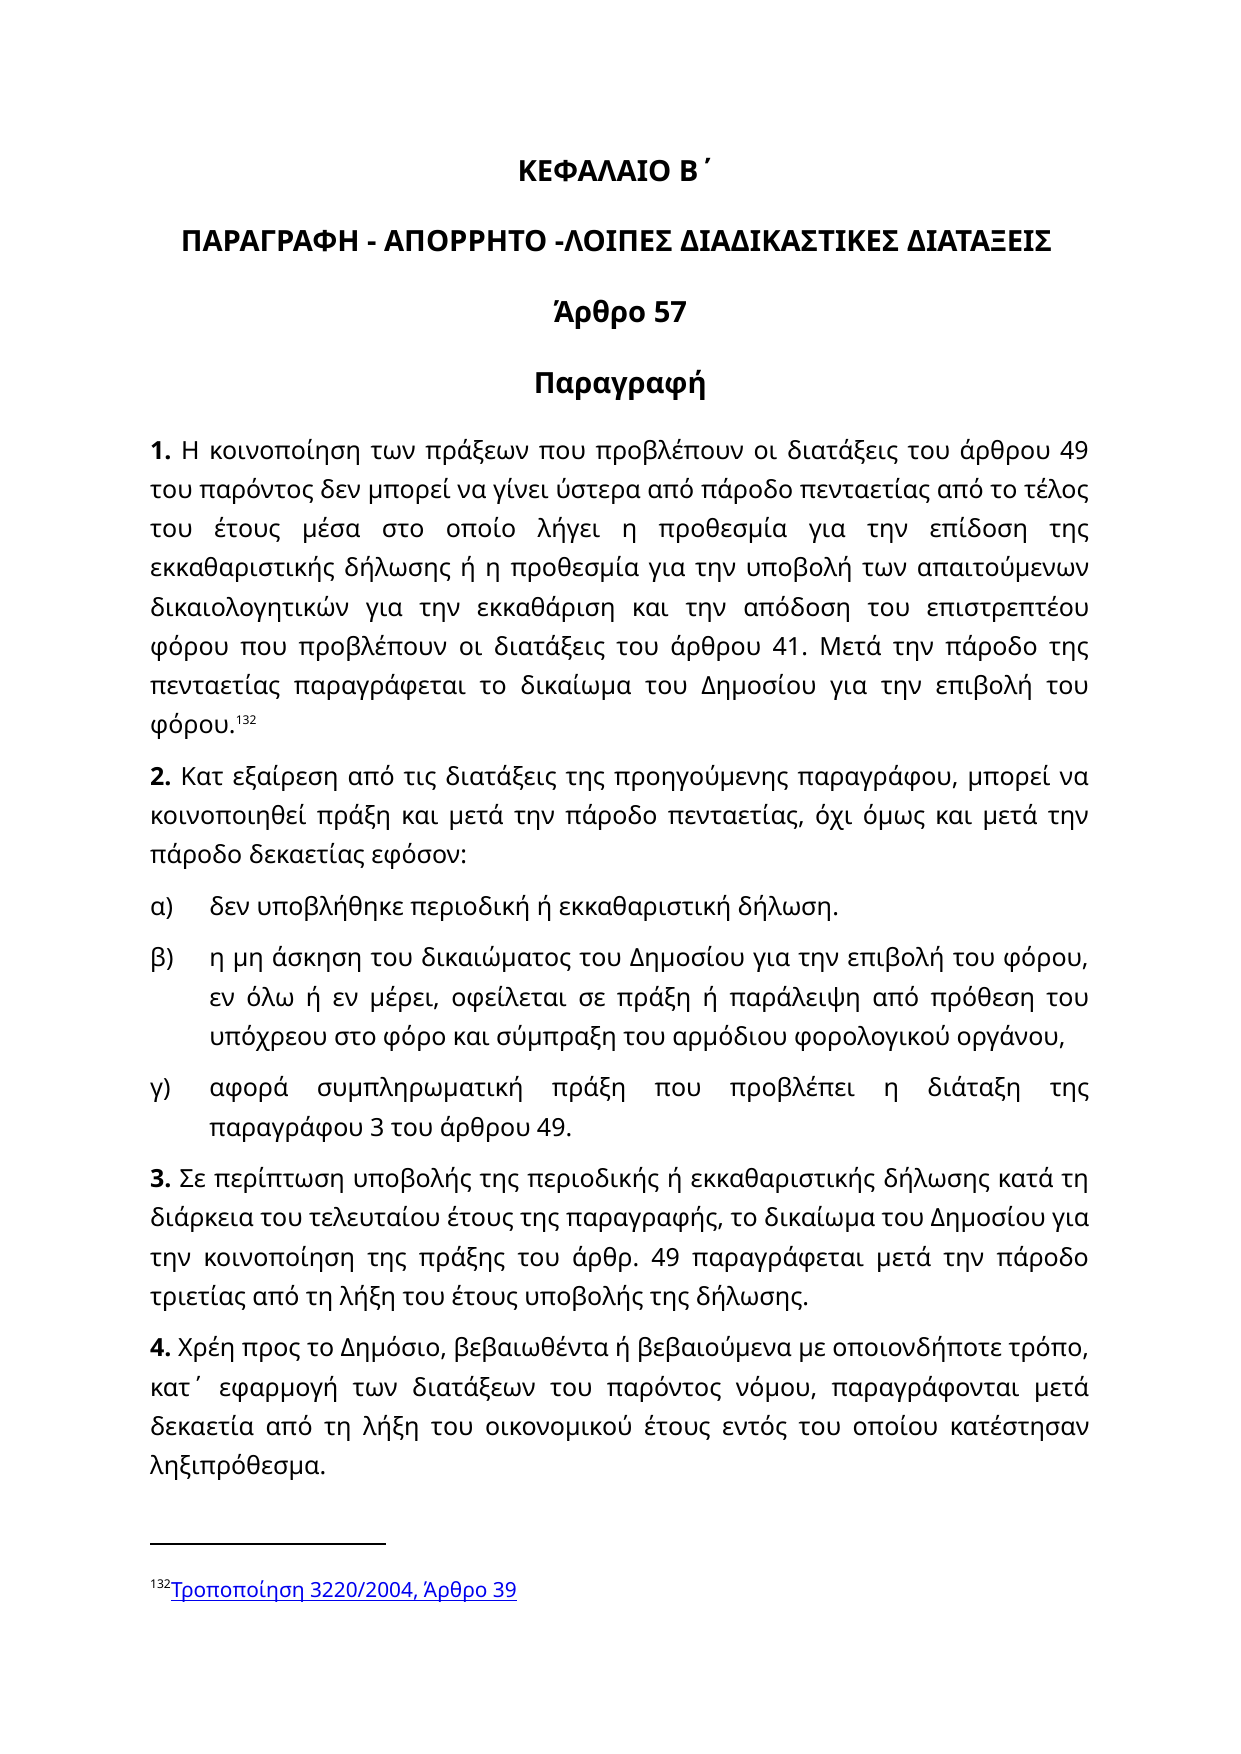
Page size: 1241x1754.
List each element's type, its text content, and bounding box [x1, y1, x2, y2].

list α) δεν υποβλήθηκε περιοδική ή εκκαθαριστική δήλωση. [150, 888, 1090, 922]
text 2. Κατ εξαίρεση από τις διατάξεις της προηγούμενης παραγράφου, μπορεί να κοινοποιηθεί πράξη και μετά την πάροδο πενταετίας, όχι όμως και μετά την πάροδο δεκαετίας εφόσον: [150, 758, 1090, 871]
list β) η μη άσκηση του δικαιώματος του Δημοσίου για την επιβολή του φόρου, εν όλω ή εν μέρει, οφείλεται σε πράξη ή παράλειψη από πρόθεση του υπόχρεου στο φόρο και σύμπραξη του αρμόδιου φορολογικού οργάνου, [150, 940, 1090, 1052]
text 3. Σε περίπτωση υποβολής της περιοδικής ή εκκαθαριστικής δήλωσης κατά τη διάρκεια του τελευταίου έτους της παραγραφής, το δικαίωμα του Δημοσίου για την κοινοποίηση της πράξης του άρθρ. 49 παραγράφεται μετά την πάροδο τριετίας από τη λήξη του έτους υποβολής της δήλωσης. [150, 1161, 1090, 1312]
text 1. Η κοινοποίηση των πράξεων που προβλέπουν οι διατάξεις του άρθρου 49 του παρόντος δεν μπορεί να γίνει ύστερα από πάροδο πενταετίας από το τέλος του έτους μέσα στο οποίο λήγει η προθεσμία για την επίδοση της εκκαθαριστικής δήλωσης ή η προθεσμία για την υποβολή των απαιτούμενων δικαιολογητικών για την εκκαθάριση και την απόδοση του επιστρεπτέου φόρου που προβλέπουν οι διατάξεις του άρθρου 41. Μετά την πάροδο της πενταετίας παραγράφεται το δικαίωμα του Δημοσίου για την επιβολή του φόρου. [150, 432, 1090, 741]
text Τροποποίηση 3220/2004, Άρθρο 39 [150, 1576, 1090, 1604]
subtitle ΠΑΡΑΓΡΑΦΗ - ΑΠΟΡΡΗΤΟ -ΛΟΙΠΕΣ ΔΙΑΔΙΚΑΣΤΙΚΕΣ ΔΙΑΤΑΞΕΙΣ [150, 221, 1090, 260]
list γ) αφορά συμπληρωματική πράξη που προβλέπει η διάταξη της παραγράφου 3 του άρθρου 49. [150, 1070, 1090, 1143]
subtitle Άρθρο 57 [150, 291, 1090, 331]
subtitle Παραγραφή [150, 362, 1090, 402]
text 4. Χρέη προς το Δημόσιο, βεβαιωθέντα ή βεβαιούμενα με οποιονδήποτε τρόπο, κατ΄ εφαρμογή των διατάξεων του παρόντος νόμου, παραγράφονται μετά δεκαετία από τη λήξη του οικονομικού έτους εντός του οποίου κατέστησαν ληξιπρόθεσμα. [150, 1330, 1090, 1482]
subtitle ΚΕΦΑΛΑΙΟ Β΄ [150, 150, 1090, 190]
